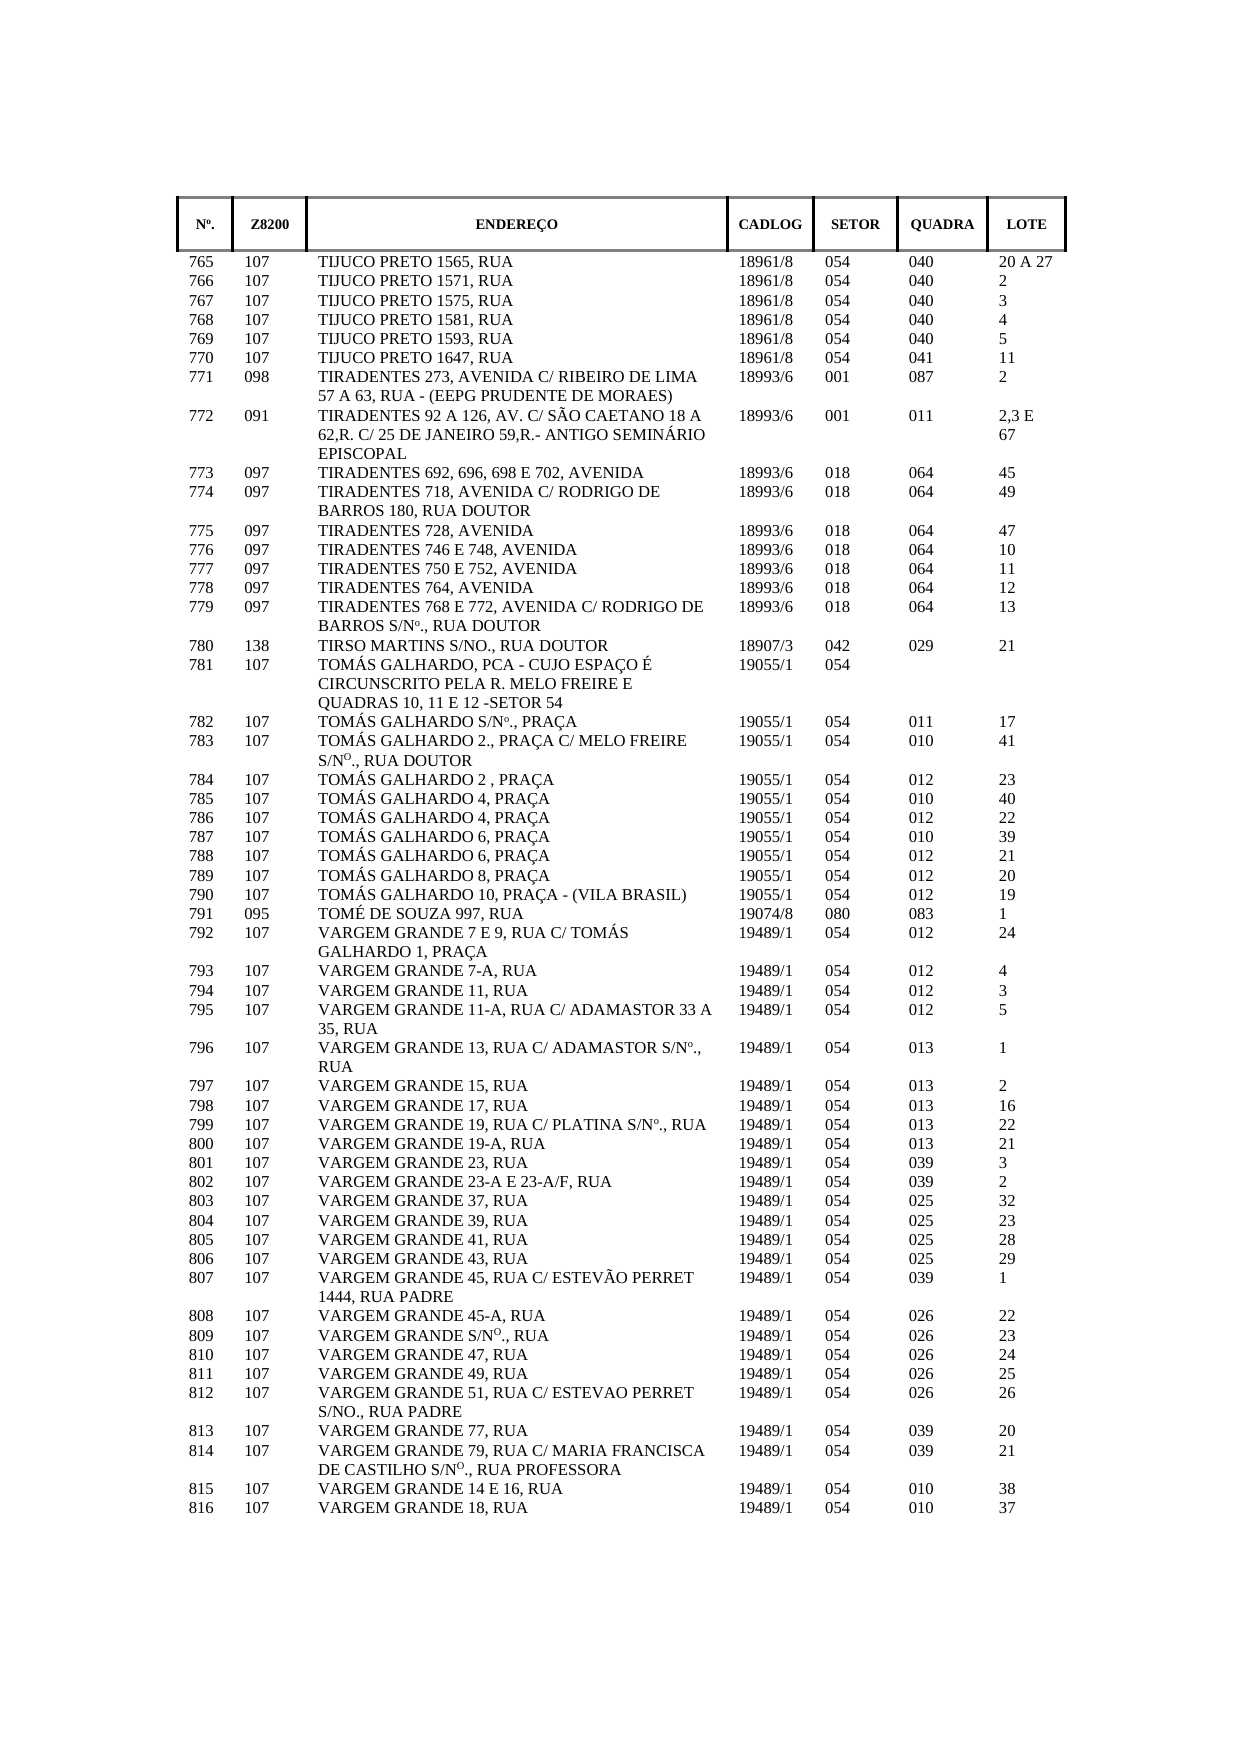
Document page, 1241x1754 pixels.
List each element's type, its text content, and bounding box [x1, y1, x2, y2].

table_cell 11 [988, 559, 1066, 578]
table_cell 784 [177, 770, 233, 789]
table_cell 49 [988, 482, 1066, 520]
table_cell 018 [814, 463, 897, 482]
table_cell TOMÁS GALHARDO S/No., PRAÇA [307, 712, 727, 731]
table_cell 064 [897, 597, 987, 635]
table_cell 018 [814, 597, 897, 635]
table_cell 054 [814, 923, 897, 961]
table_cell 19055/1 [727, 789, 814, 808]
table_cell 013 [897, 1076, 987, 1095]
table_cell 054 [814, 290, 897, 309]
table_cell 097 [233, 578, 307, 597]
table_cell 1 [988, 1268, 1066, 1306]
table_cell 796 [177, 1038, 233, 1076]
table_cell 11 [988, 348, 1066, 367]
table_cell 107 [233, 290, 307, 309]
table_cell 2 [988, 367, 1066, 405]
table_cell VARGEM GRANDE 23, RUA [307, 1153, 727, 1172]
table_cell 769 [177, 329, 233, 348]
table_cell 809 [177, 1325, 233, 1344]
table_cell 013 [897, 1134, 987, 1153]
table_cell 039 [897, 1440, 987, 1479]
table_cell 19055/1 [727, 770, 814, 789]
table_header [727, 1575, 814, 1603]
table_cell TIRSO MARTINS S/NO., RUA DOUTOR [307, 635, 727, 654]
table_cell TIRADENTES 92 A 126, AV. C/ SÃO CAETANO 18 A 62,R. C/ 25 DE JANEIRO 59,R.- ANTIGO SEMINÁRIO EPISCOPAL [307, 405, 727, 463]
table_cell 107 [233, 1230, 307, 1249]
table_cell 815 [177, 1479, 233, 1498]
table_cell 012 [897, 1000, 987, 1038]
table_cell 107 [233, 655, 307, 712]
table_cell 798 [177, 1095, 233, 1114]
table_cell 107 [233, 980, 307, 999]
table_cell 805 [177, 1230, 233, 1249]
table_cell 010 [897, 731, 987, 769]
table_cell VARGEM GRANDE 11-A, RUA C/ ADAMASTOR 33 A 35, RUA [307, 1000, 727, 1038]
table_cell 19489/1 [727, 1268, 814, 1306]
table_cell 770 [177, 348, 233, 367]
table_cell TIRADENTES 718, AVENIDA C/ RODRIGO DE BARROS 180, RUA DOUTOR [307, 482, 727, 520]
table_cell 054 [814, 1325, 897, 1344]
table_cell 012 [897, 980, 987, 999]
table_cell 13 [988, 597, 1066, 635]
table_cell 19489/1 [727, 1479, 814, 1498]
table_cell TOMÁS GALHARDO 10, PRAÇA - (VILA BRASIL) [307, 885, 727, 904]
table_cell 107 [233, 1000, 307, 1038]
table_cell 41 [988, 731, 1066, 769]
table_cell 054 [814, 252, 897, 271]
table_cell 5 [988, 329, 1066, 348]
table_cell 012 [897, 961, 987, 980]
table_cell 19489/1 [727, 980, 814, 999]
table_header [177, 1575, 233, 1603]
table_cell 026 [897, 1383, 987, 1421]
table_cell 026 [897, 1306, 987, 1325]
table_cell 47 [988, 520, 1066, 539]
table_cell VARGEM GRANDE 41, RUA [307, 1230, 727, 1249]
table_cell 054 [814, 1000, 897, 1038]
table_cell 107 [233, 846, 307, 865]
table_cell 801 [177, 1153, 233, 1172]
table_cell 19055/1 [727, 865, 814, 884]
table_cell VARGEM GRANDE 15, RUA [307, 1076, 727, 1095]
table_cell TOMÁS GALHARDO 2., PRAÇA C/ MELO FREIRE S/NO., RUA DOUTOR [307, 731, 727, 769]
table_cell LOTE [989, 199, 1064, 249]
table_cell 054 [814, 1249, 897, 1268]
table_cell VARGEM GRANDE 37, RUA [307, 1191, 727, 1210]
table_cell TIRADENTES 746 E 748, AVENIDA [307, 540, 727, 559]
table_cell 19489/1 [727, 1306, 814, 1325]
table_cell 811 [177, 1364, 233, 1383]
table_cell 18993/6 [727, 578, 814, 597]
table_cell 19489/1 [727, 1325, 814, 1344]
table_cell VARGEM GRANDE 18, RUA [307, 1498, 727, 1517]
table_cell 107 [233, 1364, 307, 1383]
table_cell 23 [988, 1325, 1066, 1344]
table_cell 778 [177, 578, 233, 597]
table_cell VARGEM GRANDE 79, RUA C/ MARIA FRANCISCA DE CASTILHO S/NO., RUA PROFESSORA [307, 1440, 727, 1479]
table_cell 054 [814, 712, 897, 731]
table_cell Z8200 [234, 199, 305, 249]
table_cell 21 [988, 846, 1066, 865]
table_cell 054 [814, 1268, 897, 1306]
table_cell 19489/1 [727, 1134, 814, 1153]
table_cell 10 [988, 540, 1066, 559]
table_cell 040 [897, 329, 987, 348]
table_cell 025 [897, 1230, 987, 1249]
table_cell SETOR [815, 199, 896, 249]
table_cell 4 [988, 310, 1066, 329]
table_cell 107 [233, 1191, 307, 1210]
table_cell VARGEM GRANDE S/NO., RUA [307, 1325, 727, 1344]
table_header [814, 1575, 897, 1603]
table_cell 026 [897, 1345, 987, 1364]
table_cell 19489/1 [727, 1095, 814, 1114]
table_cell 095 [233, 904, 307, 923]
table_cell 19489/1 [727, 1440, 814, 1479]
table_cell 19489/1 [727, 1038, 814, 1076]
table_cell 787 [177, 827, 233, 846]
table_cell 19489/1 [727, 1249, 814, 1268]
table_cell No. [179, 199, 231, 249]
table_cell 107 [233, 1210, 307, 1229]
table_cell 054 [814, 1134, 897, 1153]
table_cell 010 [897, 789, 987, 808]
table_cell 19055/1 [727, 885, 814, 904]
table_cell 064 [897, 540, 987, 559]
table_cell TIJUCO PRETO 1647, RUA [307, 348, 727, 367]
table_cell 19055/1 [727, 731, 814, 769]
table_cell 054 [814, 980, 897, 999]
table_cell 107 [233, 770, 307, 789]
table_cell 054 [814, 1364, 897, 1383]
table_cell 107 [233, 961, 307, 980]
table_cell VARGEM GRANDE 23-A E 23-A/F, RUA [307, 1172, 727, 1191]
table_cell QUADRA [899, 199, 986, 249]
table_cell 026 [897, 1325, 987, 1344]
table_cell 17 [988, 712, 1066, 731]
table_cell 054 [814, 1038, 897, 1076]
table_cell 766 [177, 271, 233, 290]
table_cell 18961/8 [727, 271, 814, 290]
table_cell 018 [814, 559, 897, 578]
table_cell 107 [233, 1383, 307, 1421]
table_cell 011 [897, 712, 987, 731]
table_cell 804 [177, 1210, 233, 1229]
table_cell 107 [233, 789, 307, 808]
table_cell 054 [814, 846, 897, 865]
table_cell 018 [814, 540, 897, 559]
table_cell TIJUCO PRETO 1581, RUA [307, 310, 727, 329]
table_cell VARGEM GRANDE 45-A, RUA [307, 1306, 727, 1325]
table_cell 23 [988, 1210, 1066, 1229]
table_cell 24 [988, 923, 1066, 961]
table_cell 780 [177, 635, 233, 654]
table_cell 025 [897, 1210, 987, 1229]
table_cell TIJUCO PRETO 1565, RUA [307, 252, 727, 271]
table_cell TOMÁS GALHARDO 4, PRAÇA [307, 808, 727, 827]
table_cell 107 [233, 1172, 307, 1191]
table_cell TIRADENTES 750 E 752, AVENIDA [307, 559, 727, 578]
table_cell 107 [233, 885, 307, 904]
table_cell 777 [177, 559, 233, 578]
table_cell 808 [177, 1306, 233, 1325]
table_cell VARGEM GRANDE 19, RUA C/ PLATINA S/No., RUA [307, 1115, 727, 1134]
table_cell 018 [814, 482, 897, 520]
table_cell 013 [897, 1095, 987, 1114]
table_cell 039 [897, 1421, 987, 1440]
table_cell 039 [897, 1153, 987, 1172]
table_cell TOMÁS GALHARDO 6, PRAÇA [307, 846, 727, 865]
table_cell 107 [233, 731, 307, 769]
table_cell 18961/8 [727, 310, 814, 329]
table_cell 054 [814, 1095, 897, 1114]
table_cell 786 [177, 808, 233, 827]
table_cell 771 [177, 367, 233, 405]
table_cell 107 [233, 1249, 307, 1268]
table_cell 054 [814, 1345, 897, 1364]
table_cell [988, 148, 1066, 196]
table_cell 2 [988, 1172, 1066, 1191]
table_cell 107 [233, 1421, 307, 1440]
table_cell 012 [897, 770, 987, 789]
table_cell TIJUCO PRETO 1593, RUA [307, 329, 727, 348]
table_cell 20 A 27 [988, 252, 1066, 271]
table_cell 4 [988, 961, 1066, 980]
table_cell 19489/1 [727, 1191, 814, 1210]
table_cell 2,3 E 67 [988, 405, 1066, 463]
table_cell 772 [177, 405, 233, 463]
table_cell VARGEM GRANDE 14 E 16, RUA [307, 1479, 727, 1498]
table_cell 32 [988, 1191, 1066, 1210]
table_cell 138 [233, 635, 307, 654]
table_cell TOMÁS GALHARDO 2 , PRAÇA [307, 770, 727, 789]
table_cell 041 [897, 348, 987, 367]
table_cell VARGEM GRANDE 7 E 9, RUA C/ TOMÁS GALHARDO 1, PRAÇA [307, 923, 727, 961]
table_cell 18961/8 [727, 290, 814, 309]
table_cell 38 [988, 1479, 1066, 1498]
table_cell 774 [177, 482, 233, 520]
table_cell 040 [897, 252, 987, 271]
table_cell TIJUCO PRETO 1571, RUA [307, 271, 727, 290]
table_header [307, 1575, 727, 1603]
table_cell 054 [814, 865, 897, 884]
table_cell 054 [814, 1306, 897, 1325]
table_cell 064 [897, 559, 987, 578]
table_cell 064 [897, 520, 987, 539]
table_cell 812 [177, 1383, 233, 1421]
table_cell 807 [177, 1268, 233, 1306]
table_cell 2 [988, 1076, 1066, 1095]
table_cell 22 [988, 1306, 1066, 1325]
table_cell 025 [897, 1191, 987, 1210]
table_cell 19055/1 [727, 655, 814, 712]
table_cell VARGEM GRANDE 45, RUA C/ ESTEVÃO PERRET 1444, RUA PADRE [307, 1268, 727, 1306]
table_cell 18993/6 [727, 559, 814, 578]
table_cell TIJUCO PRETO 1575, RUA [307, 290, 727, 309]
table_cell 19489/1 [727, 1498, 814, 1517]
table_cell 18961/8 [727, 329, 814, 348]
table_cell 802 [177, 1172, 233, 1191]
table_cell 054 [814, 1230, 897, 1249]
table_cell 37 [988, 1498, 1066, 1517]
table_cell 107 [233, 1153, 307, 1172]
table_cell 18993/6 [727, 520, 814, 539]
table_cell 20 [988, 1421, 1066, 1440]
table_cell 054 [814, 1172, 897, 1191]
table_cell 19 [988, 885, 1066, 904]
table_cell 107 [233, 1095, 307, 1114]
table_cell VARGEM GRANDE 43, RUA [307, 1249, 727, 1268]
table_cell 19055/1 [727, 808, 814, 827]
table_cell 19055/1 [727, 827, 814, 846]
table_cell 097 [233, 597, 307, 635]
table_cell 054 [814, 1383, 897, 1421]
table_cell 782 [177, 712, 233, 731]
table_cell 785 [177, 789, 233, 808]
table_cell 029 [897, 635, 987, 654]
table_cell 107 [233, 1268, 307, 1306]
table_cell 107 [233, 1134, 307, 1153]
table_cell 012 [897, 865, 987, 884]
table_cell 12 [988, 578, 1066, 597]
table_cell VARGEM GRANDE 19-A, RUA [307, 1134, 727, 1153]
table_cell TIRADENTES 764, AVENIDA [307, 578, 727, 597]
table_cell 18961/8 [727, 252, 814, 271]
table_cell 19489/1 [727, 1172, 814, 1191]
table_cell 001 [814, 367, 897, 405]
table_cell 054 [814, 1498, 897, 1517]
table_cell 26 [988, 1383, 1066, 1421]
table_cell TIRADENTES 768 E 772, AVENIDA C/ RODRIGO DE BARROS S/No., RUA DOUTOR [307, 597, 727, 635]
table_cell 29 [988, 1249, 1066, 1268]
table_cell TOMÁS GALHARDO 6, PRAÇA [307, 827, 727, 846]
table_cell 026 [897, 1364, 987, 1383]
table_cell 107 [233, 808, 307, 827]
table_cell 107 [233, 865, 307, 884]
table_cell 054 [814, 655, 897, 712]
table_cell 054 [814, 1076, 897, 1095]
table_cell 23 [988, 770, 1066, 789]
table_cell VARGEM GRANDE 7-A, RUA [307, 961, 727, 980]
table_cell VARGEM GRANDE 39, RUA [307, 1210, 727, 1229]
table_cell 107 [233, 1115, 307, 1134]
table_cell 010 [897, 1498, 987, 1517]
table_cell 097 [233, 463, 307, 482]
table_cell 773 [177, 463, 233, 482]
table_cell 781 [177, 655, 233, 712]
table_cell 788 [177, 846, 233, 865]
table_cell 21 [988, 1440, 1066, 1479]
table_cell 779 [177, 597, 233, 635]
table_cell 768 [177, 310, 233, 329]
table_cell 789 [177, 865, 233, 884]
table_cell 054 [814, 827, 897, 846]
table_cell 18907/3 [727, 635, 814, 654]
table_cell 040 [897, 271, 987, 290]
table_cell 107 [233, 712, 307, 731]
table_cell 087 [897, 367, 987, 405]
table_cell 783 [177, 731, 233, 769]
table_cell [988, 655, 1066, 712]
table_cell 22 [988, 1115, 1066, 1134]
table_cell 091 [233, 405, 307, 463]
table_cell 042 [814, 635, 897, 654]
table_cell 18993/6 [727, 597, 814, 635]
table_cell 054 [814, 1440, 897, 1479]
table_cell 064 [897, 482, 987, 520]
table_cell 793 [177, 961, 233, 980]
table_cell 19055/1 [727, 712, 814, 731]
table_cell 19489/1 [727, 1210, 814, 1229]
table_cell 107 [233, 329, 307, 348]
table_cell 1 [988, 904, 1066, 923]
table_cell 012 [897, 923, 987, 961]
table_cell 791 [177, 904, 233, 923]
table_cell 054 [814, 789, 897, 808]
table_cell TOMÁS GALHARDO 8, PRAÇA [307, 865, 727, 884]
table_cell 011 [897, 405, 987, 463]
table_cell 107 [233, 1440, 307, 1479]
table_cell 107 [233, 348, 307, 367]
table_cell 19489/1 [727, 961, 814, 980]
table_cell 19489/1 [727, 923, 814, 961]
table_cell 1 [988, 1038, 1066, 1076]
table_cell 012 [897, 808, 987, 827]
table_cell 814 [177, 1440, 233, 1479]
table_cell 054 [814, 1210, 897, 1229]
table_cell TOMÉ DE SOUZA 997, RUA [307, 904, 727, 923]
table_cell 24 [988, 1345, 1066, 1364]
table_cell 054 [814, 1153, 897, 1172]
table_cell 098 [233, 367, 307, 405]
table_cell [897, 148, 987, 196]
table_cell 2 [988, 271, 1066, 290]
table_cell 767 [177, 290, 233, 309]
table_cell VARGEM GRANDE 13, RUA C/ ADAMASTOR S/No., RUA [307, 1038, 727, 1076]
table_header [988, 1575, 1066, 1603]
table_cell VARGEM GRANDE 51, RUA C/ ESTEVAO PERRET S/NO., RUA PADRE [307, 1383, 727, 1421]
table_cell 806 [177, 1249, 233, 1268]
table_cell 010 [897, 827, 987, 846]
table_cell 107 [233, 1325, 307, 1344]
table_cell 21 [988, 1134, 1066, 1153]
table_cell 19489/1 [727, 1345, 814, 1364]
table_cell 107 [233, 271, 307, 290]
table_cell 054 [814, 1115, 897, 1134]
table_cell 18961/8 [727, 348, 814, 367]
table_cell 054 [814, 348, 897, 367]
table_cell [897, 655, 987, 712]
table_cell 3 [988, 980, 1066, 999]
table_cell CADLOG [729, 199, 812, 249]
table_cell TOMÁS GALHARDO, PCA - CUJO ESPAÇO É CIRCUNSCRITO PELA R. MELO FREIRE E QUADRAS 10, 11 E 12 -SETOR 54 [307, 655, 727, 712]
table_cell 813 [177, 1421, 233, 1440]
table_cell 012 [897, 846, 987, 865]
table_cell 19489/1 [727, 1153, 814, 1172]
table_cell 5 [988, 1000, 1066, 1038]
table_cell TOMÁS GALHARDO 4, PRAÇA [307, 789, 727, 808]
table_cell 19489/1 [727, 1230, 814, 1249]
table_cell 39 [988, 827, 1066, 846]
table_cell 18993/6 [727, 463, 814, 482]
table_cell 776 [177, 540, 233, 559]
table_cell 22 [988, 808, 1066, 827]
table_cell 054 [814, 770, 897, 789]
table_cell 018 [814, 578, 897, 597]
table_header [897, 1575, 987, 1603]
table_cell 080 [814, 904, 897, 923]
table_cell 054 [814, 961, 897, 980]
table_cell 794 [177, 980, 233, 999]
table_cell 054 [814, 310, 897, 329]
table_cell ENDEREÇO [308, 199, 726, 249]
table_cell 25 [988, 1364, 1066, 1383]
table_cell 107 [233, 310, 307, 329]
table_cell 3 [988, 290, 1066, 309]
table_cell 792 [177, 923, 233, 961]
table_cell 45 [988, 463, 1066, 482]
table_cell 803 [177, 1191, 233, 1210]
table_cell 19489/1 [727, 1115, 814, 1134]
table_cell 775 [177, 520, 233, 539]
table_cell 054 [814, 1191, 897, 1210]
table_cell 064 [897, 463, 987, 482]
table_cell 054 [814, 1479, 897, 1498]
table_cell 107 [233, 923, 307, 961]
table_cell 010 [897, 1479, 987, 1498]
table_cell 040 [897, 290, 987, 309]
table_cell 013 [897, 1115, 987, 1134]
table_cell [233, 148, 307, 196]
table_cell VARGEM GRANDE 17, RUA [307, 1095, 727, 1114]
table_cell 20 [988, 865, 1066, 884]
table_cell 097 [233, 540, 307, 559]
table_cell 107 [233, 827, 307, 846]
table_cell 025 [897, 1249, 987, 1268]
table_cell 107 [233, 1306, 307, 1325]
table_cell 765 [177, 252, 233, 271]
table_cell 097 [233, 520, 307, 539]
table_cell 19489/1 [727, 1421, 814, 1440]
table_cell 800 [177, 1134, 233, 1153]
table_cell [814, 148, 897, 196]
table_cell 018 [814, 520, 897, 539]
table_cell 107 [233, 1038, 307, 1076]
table_cell VARGEM GRANDE 11, RUA [307, 980, 727, 999]
table_cell 795 [177, 1000, 233, 1038]
table_cell 054 [814, 1421, 897, 1440]
table_cell 012 [897, 885, 987, 904]
table_cell 054 [814, 731, 897, 769]
table_cell 19489/1 [727, 1364, 814, 1383]
table_cell [307, 148, 727, 196]
table_cell 001 [814, 405, 897, 463]
table_cell 19489/1 [727, 1000, 814, 1038]
table_cell 790 [177, 885, 233, 904]
table_cell 054 [814, 808, 897, 827]
table_cell 18993/6 [727, 405, 814, 463]
table_cell 107 [233, 1479, 307, 1498]
table_cell 18993/6 [727, 482, 814, 520]
table_cell 28 [988, 1230, 1066, 1249]
table_cell [177, 148, 233, 196]
table_cell 40 [988, 789, 1066, 808]
table_cell 039 [897, 1172, 987, 1191]
table_cell 107 [233, 252, 307, 271]
table_cell 039 [897, 1268, 987, 1306]
table_cell 083 [897, 904, 987, 923]
table_cell [727, 148, 814, 196]
table_cell 18993/6 [727, 367, 814, 405]
table_cell TIRADENTES 273, AVENIDA C/ RIBEIRO DE LIMA 57 A 63, RUA - (EEPG PRUDENTE DE MORAES) [307, 367, 727, 405]
table_cell 19055/1 [727, 846, 814, 865]
table_cell 054 [814, 271, 897, 290]
table_cell 799 [177, 1115, 233, 1134]
table_cell 3 [988, 1153, 1066, 1172]
table_cell TIRADENTES 692, 696, 698 E 702, AVENIDA [307, 463, 727, 482]
table_cell 107 [233, 1076, 307, 1095]
table_cell 064 [897, 578, 987, 597]
table_cell 054 [814, 329, 897, 348]
table_cell 097 [233, 482, 307, 520]
table_cell 107 [233, 1498, 307, 1517]
table_cell VARGEM GRANDE 47, RUA [307, 1345, 727, 1364]
table_cell TIRADENTES 728, AVENIDA [307, 520, 727, 539]
table_cell 16 [988, 1095, 1066, 1114]
table_cell 19489/1 [727, 1383, 814, 1421]
table_cell VARGEM GRANDE 77, RUA [307, 1421, 727, 1440]
table_cell 18993/6 [727, 540, 814, 559]
table_cell 097 [233, 559, 307, 578]
table_cell VARGEM GRANDE 49, RUA [307, 1364, 727, 1383]
table_cell 107 [233, 1345, 307, 1364]
table_cell 040 [897, 310, 987, 329]
table_cell 21 [988, 635, 1066, 654]
table_cell 816 [177, 1498, 233, 1517]
table_cell 19489/1 [727, 1076, 814, 1095]
table_cell 797 [177, 1076, 233, 1095]
table_cell 054 [814, 885, 897, 904]
table_cell 013 [897, 1038, 987, 1076]
table_cell 19074/8 [727, 904, 814, 923]
table_header [233, 1575, 307, 1603]
table_cell 810 [177, 1345, 233, 1364]
